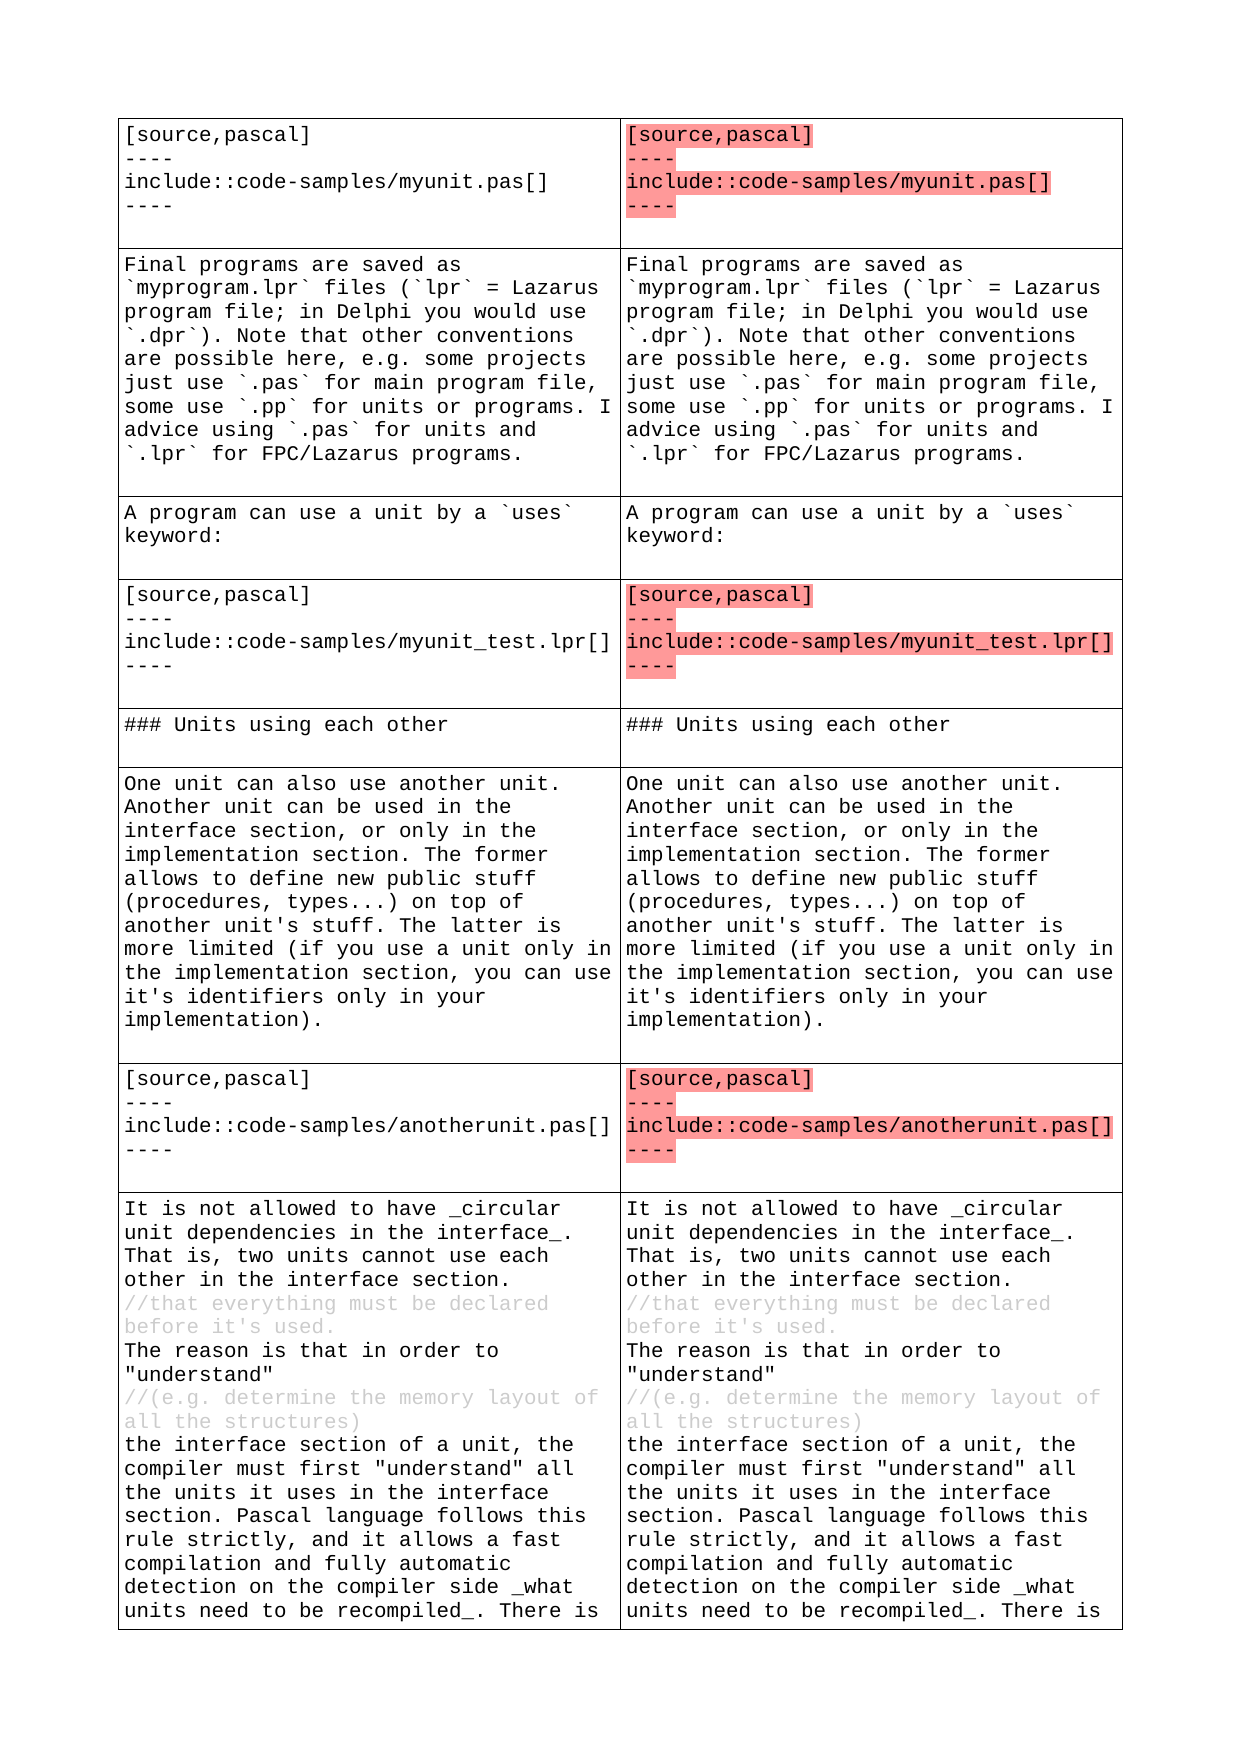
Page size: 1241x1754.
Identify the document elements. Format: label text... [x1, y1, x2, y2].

table_cell ### Units using each other [621, 709, 1122, 767]
table_cell It is not allowed to have _circular unit dependencies in the interface_. That is, two units cannot use each other in the interface section. //that everything must be declared before it's used. The reason is that in order to "understand" //(e.g. determine the memory layout of all the structures) the interface section of a unit, the compiler must first "understand" all the units it uses in the interface section. Pascal language follows this rule strictly, and it allows a fast compilation and fully automatic detection on the compiler side _what units need to be recompiled_. There is [621, 1193, 1122, 1629]
table_cell A program can use a unit by a `uses` keyword: [621, 497, 1122, 578]
table_cell A program can use a unit by a `uses` keyword: [119, 497, 620, 578]
table_cell It is not allowed to have _circular unit dependencies in the interface_. That is, two units cannot use each other in the interface section. //that everything must be declared before it's used. The reason is that in order to "understand" //(e.g. determine the memory layout of all the structures) the interface section of a unit, the compiler must first "understand" all the units it uses in the interface section. Pascal language follows this rule strictly, and it allows a fast compilation and fully automatic detection on the compiler side _what units need to be recompiled_. There is [119, 1193, 620, 1629]
table_cell [source,pascal] ---- include::code-samples/myunit_test.lpr[] ---- [119, 580, 620, 708]
table_cell ### Units using each other [119, 709, 620, 767]
table_cell [source,pascal] ---- include::code-samples/anotherunit.pas[] ---- [119, 1064, 620, 1192]
table_cell One unit can also use another unit. Another unit can be used in the interface section, or only in the implementation section. The former allows to define new public stuff (procedures, types...) on top of another unit's stuff. The latter is more limited (if you use a unit only in the implementation section, you can use it's identifiers only in your implementation). [621, 768, 1122, 1062]
table_cell One unit can also use another unit. Another unit can be used in the interface section, or only in the implementation section. The former allows to define new public stuff (procedures, types...) on top of another unit's stuff. The latter is more limited (if you use a unit only in the implementation section, you can use it's identifiers only in your implementation). [119, 768, 620, 1062]
table_cell [source,pascal] ---- include::code-samples/myunit.pas[] ---- [621, 119, 1122, 248]
table_cell [source,pascal] ---- include::code-samples/myunit.pas[] ---- [119, 119, 620, 248]
table_cell [source,pascal] ---- include::code-samples/anotherunit.pas[] ---- [621, 1064, 1122, 1192]
table_cell Final programs are saved as `myprogram.lpr` files (`lpr` = Lazarus program file; in Delphi you would use `.dpr`). Note that other conventions are possible here, e.g. some projects just use `.pas` for main program file, some use `.pp` for units or programs. I advice using `.pas` for units and `.lpr` for FPC/Lazarus programs. [119, 249, 620, 496]
table_cell Final programs are saved as `myprogram.lpr` files (`lpr` = Lazarus program file; in Delphi you would use `.dpr`). Note that other conventions are possible here, e.g. some projects just use `.pas` for main program file, some use `.pp` for units or programs. I advice using `.pas` for units and `.lpr` for FPC/Lazarus programs. [621, 249, 1122, 496]
table_cell [source,pascal] ---- include::code-samples/myunit_test.lpr[] ---- [621, 580, 1122, 708]
